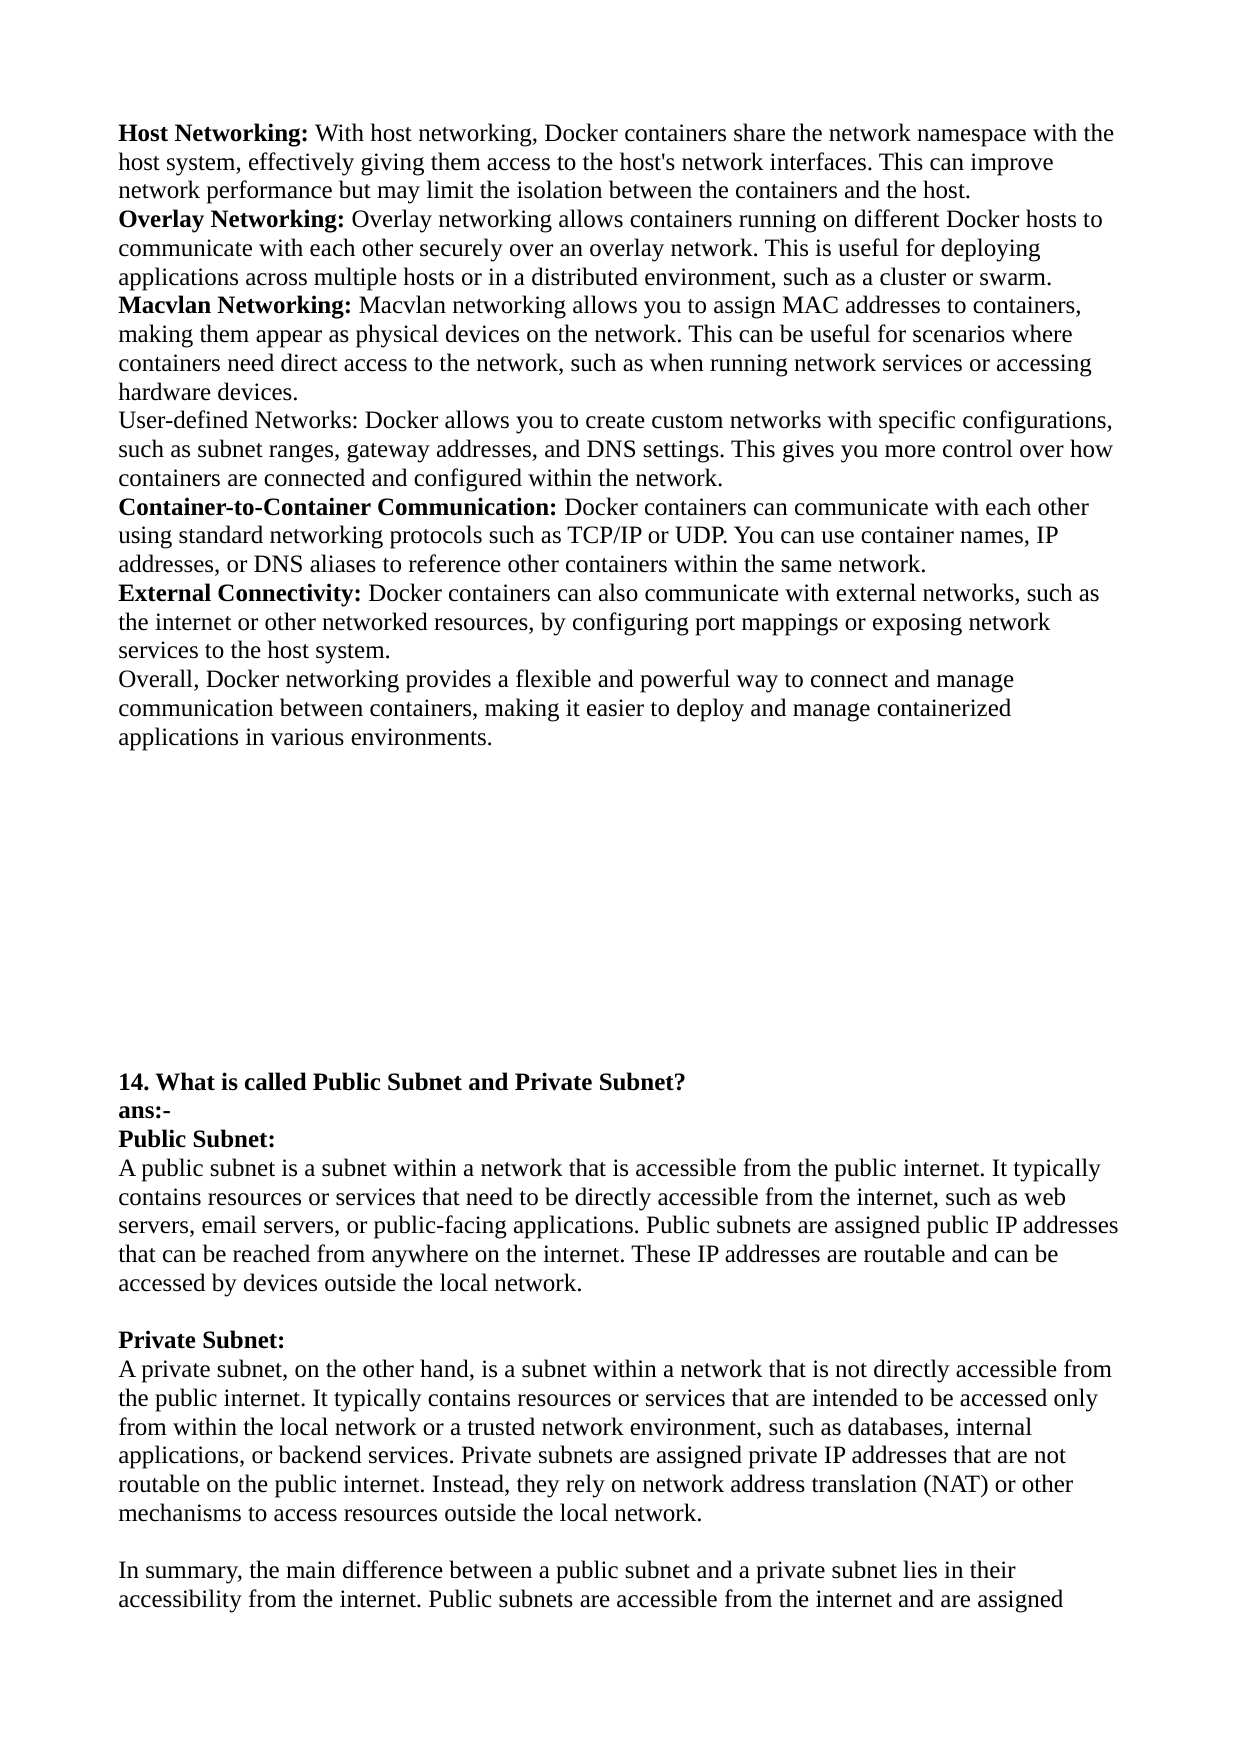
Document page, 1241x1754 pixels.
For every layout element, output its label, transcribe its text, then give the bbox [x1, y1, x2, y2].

text Host Networking: With host networking, Docker containers share the network namespace with the host system, effectively giving them access to the host's network interfaces. This can improve network performance but may limit the isolation between the containers and the host. [118, 118, 1122, 204]
text ans:- [118, 1096, 1122, 1124]
text Container-to-Container Communication: Docker containers can communicate with each other using standard networking protocols such as TCP/IP or UDP. You can use container names, IP addresses, or DNS aliases to reference other containers within the same network. [118, 492, 1122, 578]
text 14. What is called Public Subnet and Private Subnet? [118, 1067, 1122, 1096]
text External Connectivity: Docker containers can also communicate with external networks, such as the internet or other networked resources, by configuring port mappings or exposing network services to the host system. [118, 578, 1122, 664]
text Public Subnet: [118, 1124, 1122, 1153]
text Private Subnet: [118, 1326, 1122, 1354]
text Macvlan Networking: Macvlan networking allows you to assign MAC addresses to containers, making them appear as physical devices on the network. This can be useful for scenarios where containers need direct access to the network, such as when running network services or accessing hardware devices. [118, 291, 1122, 406]
text In summary, the main difference between a public subnet and a private subnet lies in their accessibility from the internet. Public subnets are accessible from the internet and are assigned [118, 1556, 1122, 1613]
text Overall, Docker networking provides a flexible and powerful way to connect and manage communication between containers, making it easier to deploy and manage containerized applications in various environments. [118, 664, 1122, 751]
text A public subnet is a subnet within a network that is accessible from the public internet. It typically contains resources or services that need to be directly accessible from the internet, such as web servers, email servers, or public-facing applications. Public subnets are assigned public IP addresses that can be reached from anywhere on the internet. These IP addresses are routable and can be accessed by devices outside the local network. [118, 1153, 1122, 1297]
text User-defined Networks: Docker allows you to create custom networks with specific configurations, such as subnet ranges, gateway addresses, and DNS settings. This gives you more control over how containers are connected and configured within the network. [118, 406, 1122, 492]
text Overlay Networking: Overlay networking allows containers running on different Docker hosts to communicate with each other securely over an overlay network. This is useful for deploying applications across multiple hosts or in a distributed environment, such as a cluster or swarm. [118, 204, 1122, 291]
text A private subnet, on the other hand, is a subnet within a network that is not directly accessible from the public internet. It typically contains resources or services that are intended to be accessed only from within the local network or a trusted network environment, such as databases, internal applications, or backend services. Private subnets are assigned private IP addresses that are not routable on the public internet. Instead, they rely on network address translation (NAT) or other mechanisms to access resources outside the local network. [118, 1354, 1122, 1527]
